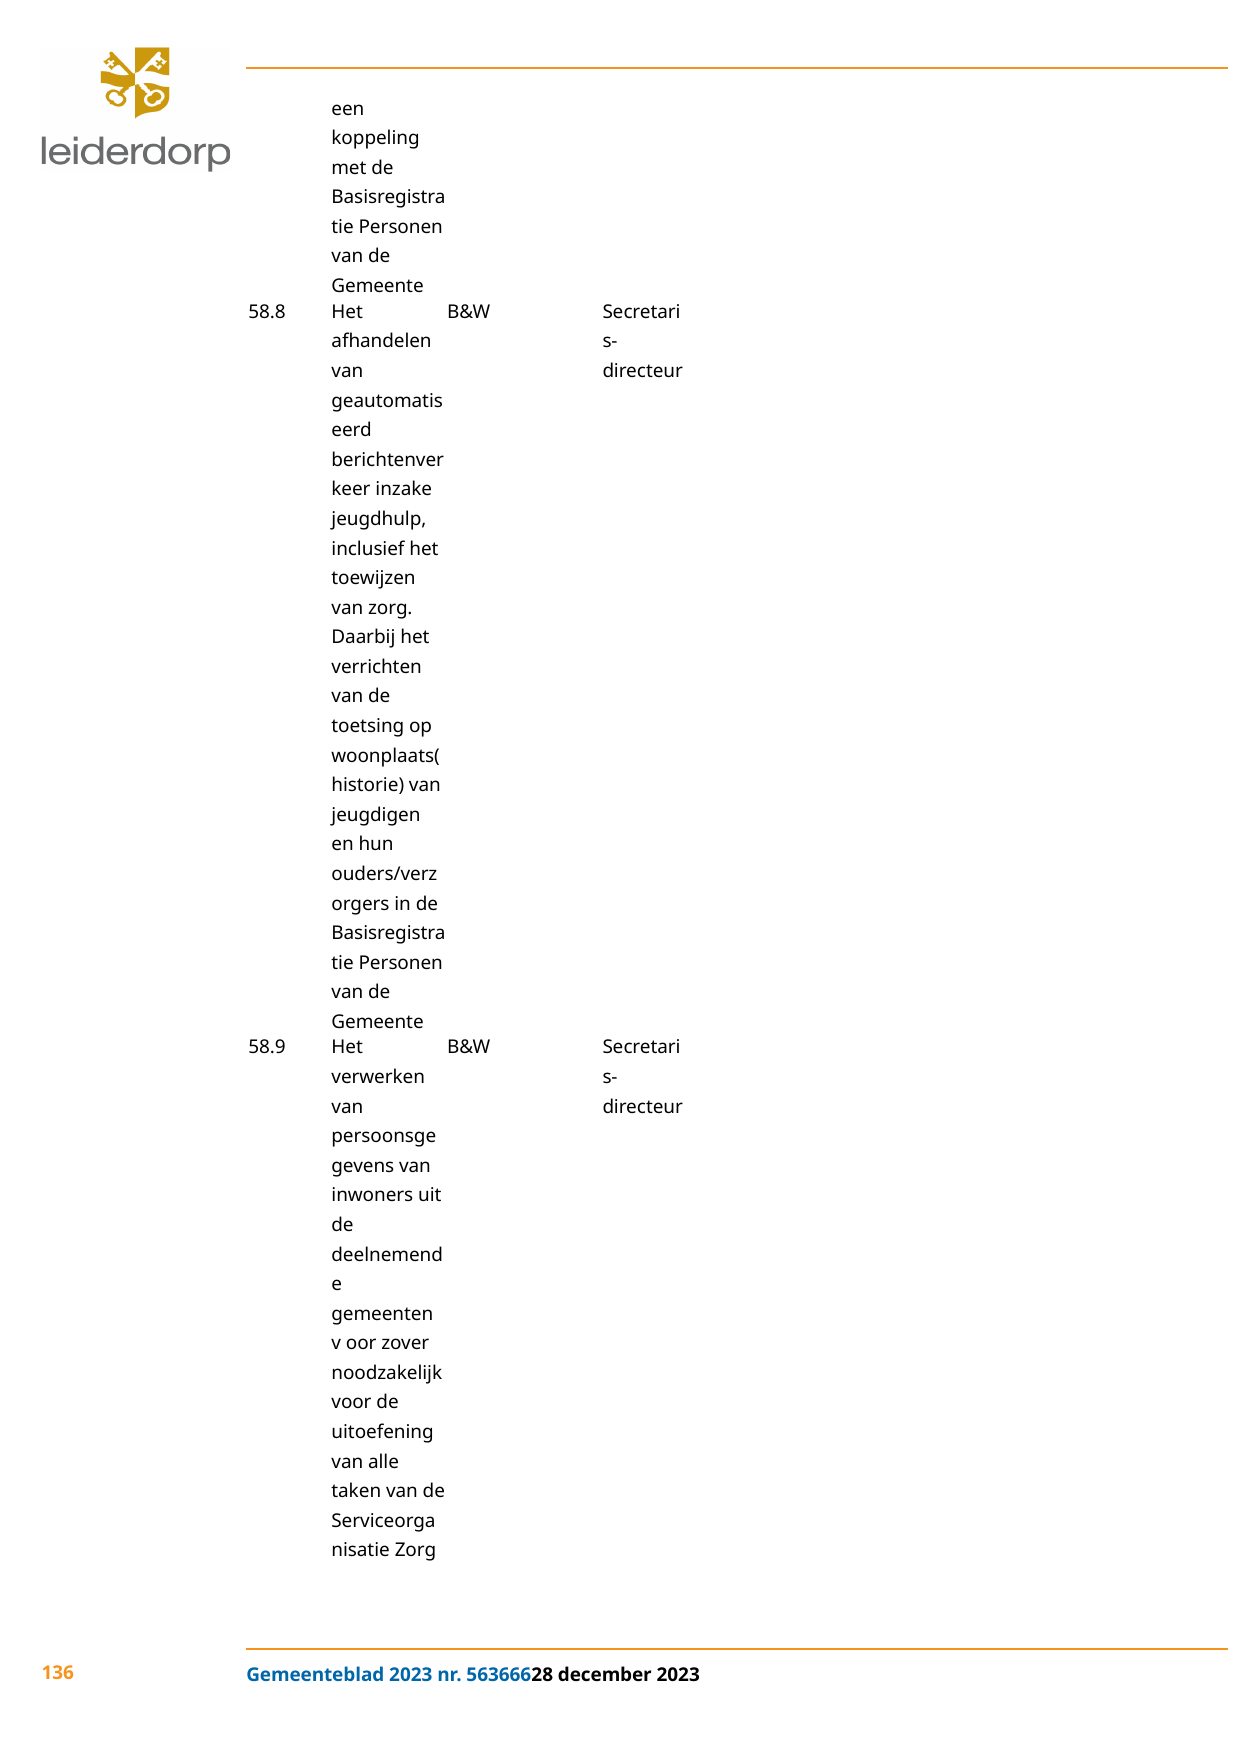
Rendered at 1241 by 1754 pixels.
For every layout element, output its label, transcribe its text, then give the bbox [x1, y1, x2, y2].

table_cell 58.9 [248, 1034, 331, 1562]
table_cell [935, 95, 1068, 298]
table_cell Secretaris-directeur [602, 298, 685, 1034]
table_cell [685, 95, 768, 298]
picture [41, 47, 231, 172]
table_cell B&W [447, 298, 602, 1034]
table_cell [852, 298, 935, 1034]
table_cell [935, 1034, 1068, 1562]
table_cell [685, 1034, 768, 1562]
table_cell Het verwerken van persoonsgegevens van inwoners uit de deelnemende gemeenten v oor zover noodzakelijk voor de uitoefening van alle taken van de Serviceorganisatie Zorg [331, 1034, 447, 1562]
table_cell [769, 95, 852, 298]
table_cell een koppeling met de Basisregistratie Personen van de Gemeente [331, 95, 447, 298]
table_cell [935, 298, 1068, 1034]
table_cell [248, 95, 331, 298]
table_cell [447, 95, 602, 298]
table_cell Het afhandelen van geautomatiseerd berichtenverkeer inzake jeugdhulp, inclusief het toewijzen van zorg. Daarbij het verrichten van de toetsing op woonplaats(historie) van jeugdigen en hun ouders/verzorgers in de Basisregistratie Personen van de Gemeente [331, 298, 447, 1034]
table_cell 58.8 [248, 298, 331, 1034]
table_cell [769, 1034, 852, 1562]
table_cell [685, 298, 768, 1034]
table_cell [602, 95, 685, 298]
table_cell [852, 1034, 935, 1562]
table_cell Secretaris-directeur [602, 1034, 685, 1562]
table_cell [769, 298, 852, 1034]
table_cell B&W [447, 1034, 602, 1562]
table_cell [852, 95, 935, 298]
